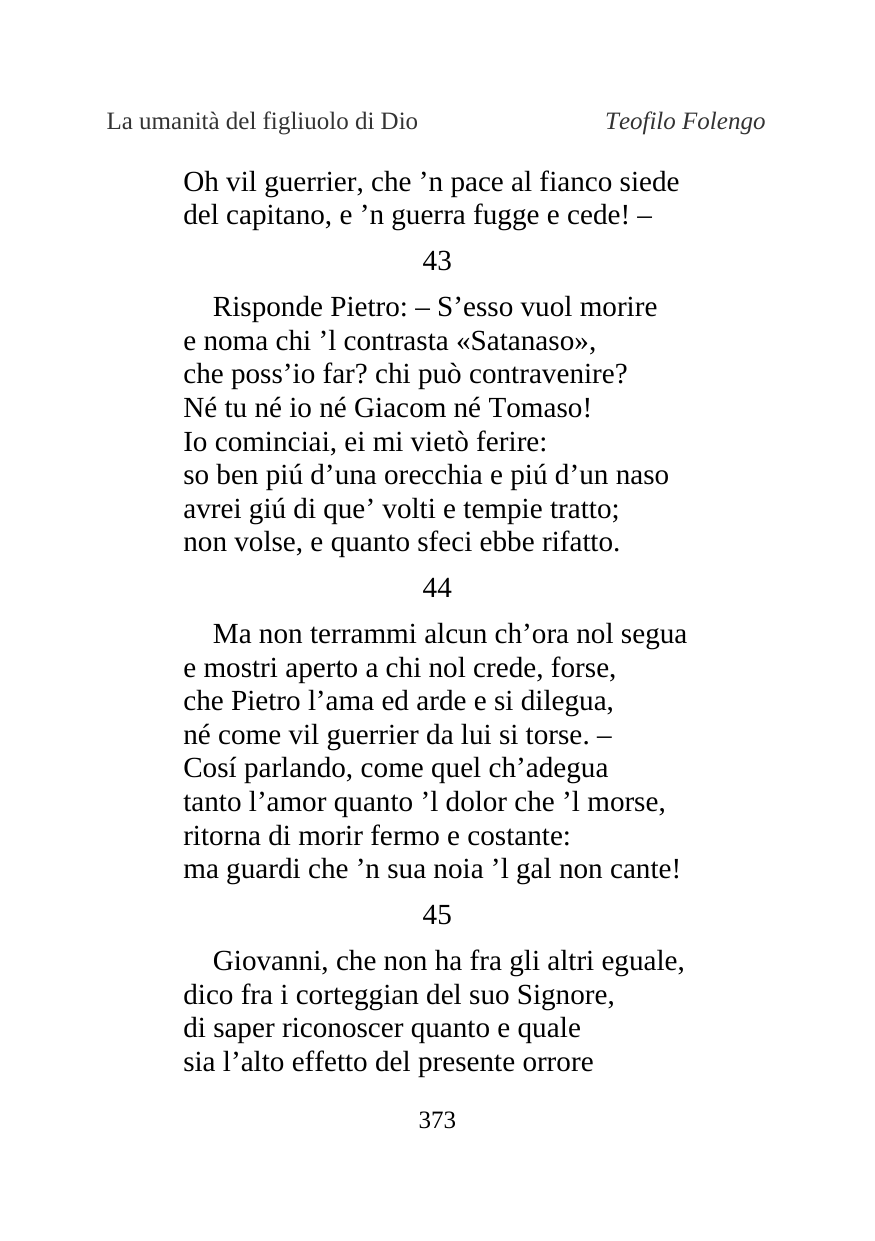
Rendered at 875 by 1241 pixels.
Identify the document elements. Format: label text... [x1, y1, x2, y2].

text 45 [106, 897, 768, 931]
text Ma non terrammi alcun ch’ora nol segua e mostri aperto a chi nol crede, forse, che Pietro l’ama ed arde e si dilegua, né come vil guerrier da lui si torse. – Cosí parlando, come quel ch’adegua tanto l’amor quanto ’l dolor che ’l morse, ritorna di morir fermo e costante: ma guardi che ’n sua noia ’l gal non cante! [183, 616, 768, 885]
text Oh vil guerrier, che ’n pace al fianco siede del capitano, e ’n guerra fugge e cede! – [183, 164, 768, 231]
text 43 [106, 243, 768, 277]
text Risponde Pietro: – S’esso vuol morire e noma chi ’l contrasta «Satanaso», che poss’io far? chi può contravenire? Né tu né io né Giacom né Tomaso! Io cominciai, ei mi vietò ferire: so ben piú d’una orecchia e piú d’un naso avrei giú di que’ volti e tempie tratto; non volse, e quanto sfeci ebbe rifatto. [183, 289, 768, 558]
text Giovanni, che non ha fra gli altri eguale, dico fra i corteggian del suo Signore, di saper riconoscer quanto e quale sia l’alto effetto del presente orrore [183, 943, 768, 1077]
text 44 [106, 570, 768, 604]
